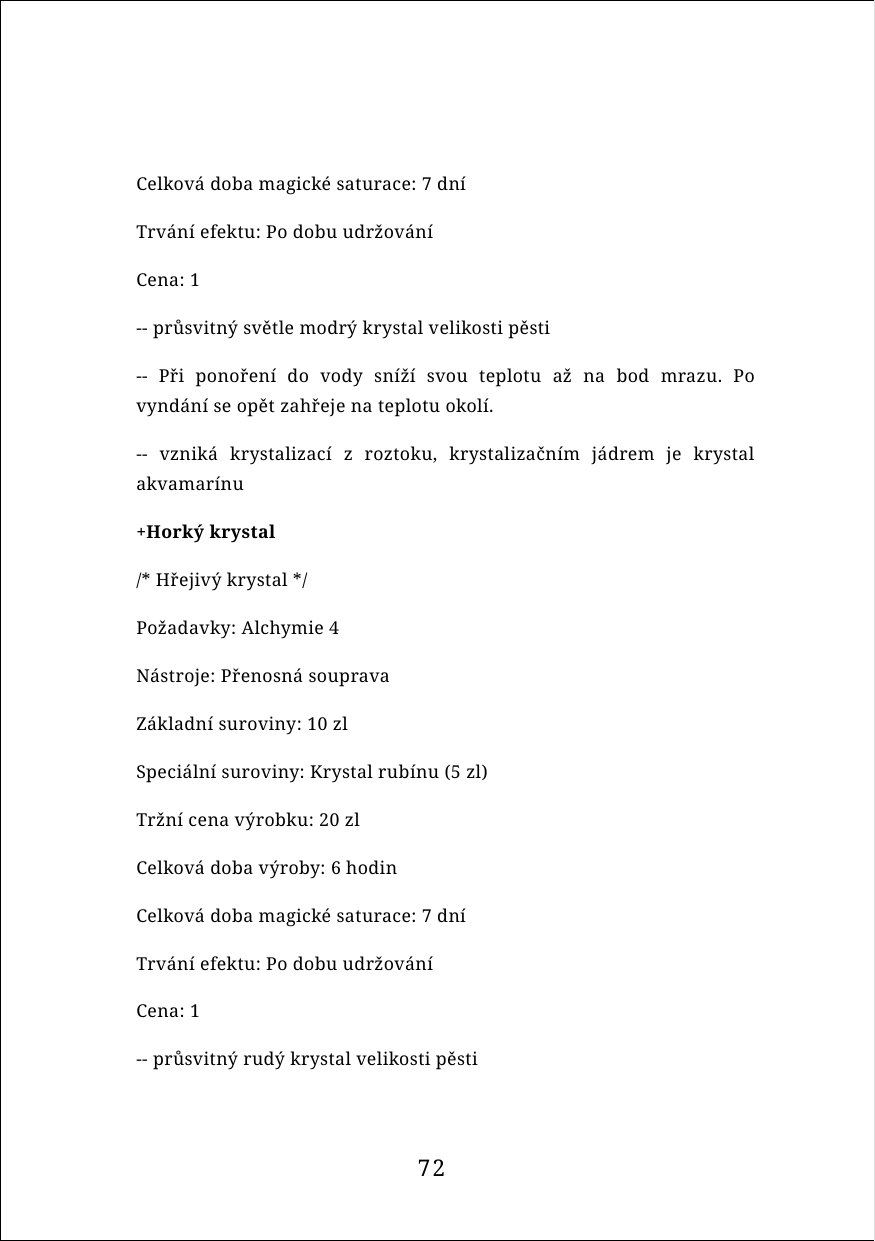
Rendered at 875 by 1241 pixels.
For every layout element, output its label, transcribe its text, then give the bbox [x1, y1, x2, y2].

text Tržní cena výrobku: 20 zl [136, 807, 756, 831]
text Nástroje: Přenosná souprava [136, 663, 756, 688]
text -- Při ponoření do vody sníží svou teplotu až na bod mrazu. Po vyndání se opět zahřeje na teplotu okolí. [136, 363, 756, 418]
text Základní suroviny: 10 zl [136, 711, 756, 736]
text /* Hřejivý krystal */ [136, 568, 756, 592]
text Trvání efektu: Po dobu udržování [136, 951, 756, 975]
text Celková doba magické saturace: 7 dní [136, 903, 756, 927]
text Trvání efektu: Po dobu udržování [136, 220, 756, 244]
text +Horký krystal [136, 520, 756, 544]
text -- vzniká krystalizací z roztoku, krystalizačním jádrem je krystal akvamarínu [136, 442, 756, 496]
text Požadavky: Alchymie 4 [136, 616, 756, 640]
text Speciální suroviny: Krystal rubínu (5 zl) [136, 759, 756, 783]
text Celková doba magické saturace: 7 dní [136, 172, 756, 196]
text -- průsvitný rudý krystal velikosti pěsti [136, 1047, 756, 1071]
text Cena: 1 [136, 268, 756, 292]
text -- průsvitný světle modrý krystal velikosti pěsti [136, 316, 756, 340]
text Celková doba výroby: 6 hodin [136, 855, 756, 879]
text Cena: 1 [136, 999, 756, 1023]
